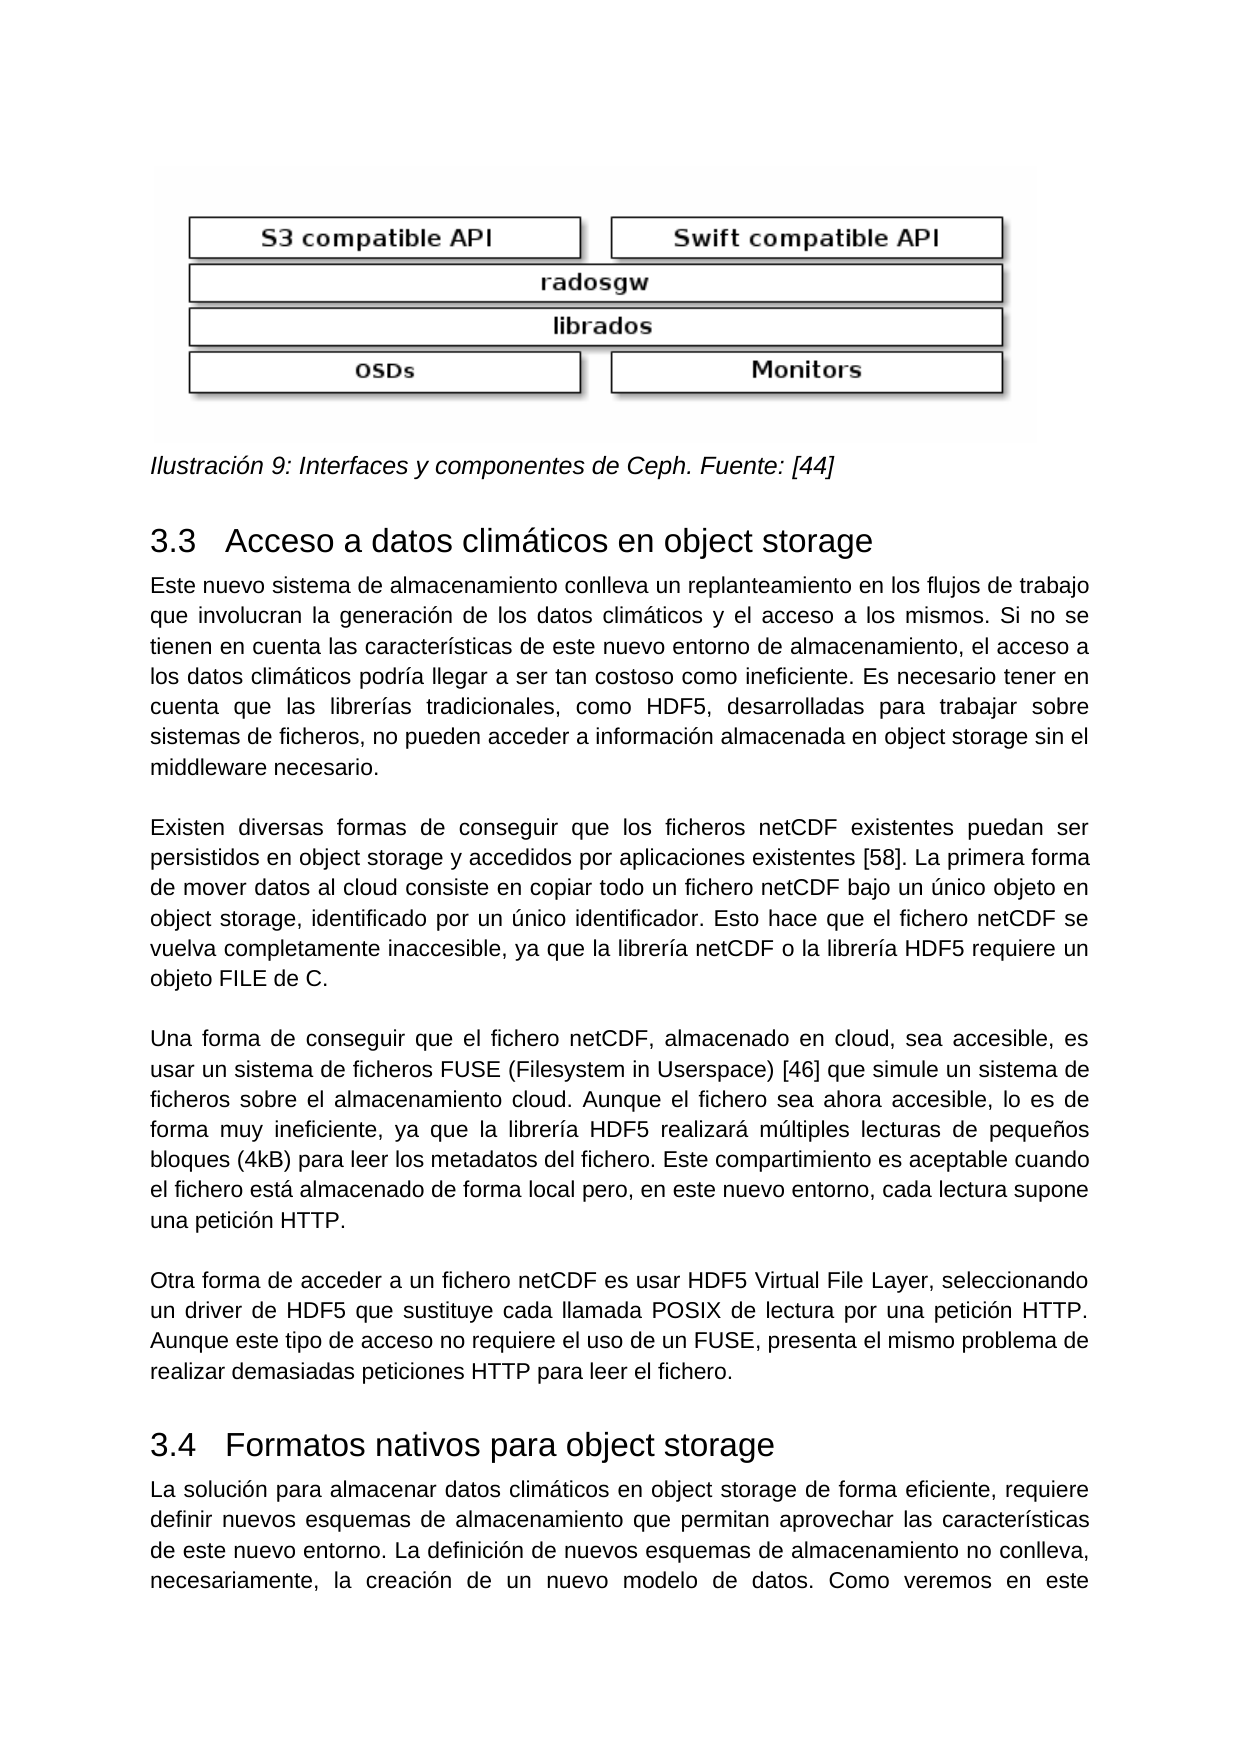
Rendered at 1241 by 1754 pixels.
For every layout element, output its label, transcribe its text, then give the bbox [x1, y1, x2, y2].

text La solución para almacenar datos climáticos en object storage de forma eficiente, requiere definir nuevos esquemas de almacenamiento que permitan aprovechar las características de este nuevo entorno. La definición de nuevos esquemas de almacenamiento no conlleva, necesariamente, la creación de un nuevo modelo de datos. Como veremos en este [150, 1476, 1090, 1593]
subtitle Formatos nativos para object storage [150, 1425, 1090, 1464]
text Una forma de conseguir que el fichero netCDF, almacenado en cloud, sea accesible, es usar un sistema de ficheros FUSE (Filesystem in Userspace) [46] que simule un sistema de ficheros sobre el almacenamiento cloud. Aunque el fichero sea ahora accesible, lo es de forma muy ineficiente, ya que la librería HDF5 realizará múltiples lecturas de pequeños bloques (4kB) para leer los metadatos del fichero. Este compartimiento es aceptable cuando el fichero está almacenado de forma local pero, en este nuevo entorno, cada lectura supone una petición HTTP. [150, 1025, 1090, 1233]
text Existen diversas formas de conseguir que los ficheros netCDF existentes puedan ser persistidos en object storage y accedidos por aplicaciones existentes [58]. La primera forma de mover datos al cloud consiste en copiar todo un fichero netCDF bajo un único objeto en object storage, identificado por un único identificador. Esto hace que el fichero netCDF se vuelva completamente inaccesible, ya que la librería netCDF o la librería HDF5 requiere un objeto FILE de C. [150, 814, 1090, 991]
text Ilustración 9: Interfaces y componentes de Ceph. Fuente: [44] [150, 447, 1041, 480]
text Este nuevo sistema de almacenamiento conlleva un replanteamiento en los flujos de trabajo que involucran la generación de los datos climáticos y el acceso a los mismos. Si no se tienen en cuenta las características de este nuevo entorno de almacenamiento, el acceso a los datos climáticos podría llegar a ser tan costoso como ineficiente. Es necesario tener en cuenta que las librerías tradicionales, como HDF5, desarrolladas para trabajar sobre sistemas de ficheros, no pueden acceder a información almacenada en object storage sin el middleware necesario. [150, 572, 1090, 780]
subtitle Acceso a datos climáticos en object storage [150, 521, 1090, 560]
text Otra forma de acceder a un fichero netCDF es usar HDF5 Virtual File Layer, seleccionando un driver de HDF5 que sustituye cada llamada POSIX de lectura por una petición HTTP. Aunque este tipo de acceso no requiere el uso de un FUSE, presenta el mismo problema de realizar demasiadas peticiones HTTP para leer el fichero. [150, 1267, 1090, 1384]
picture [150, 162, 1041, 447]
